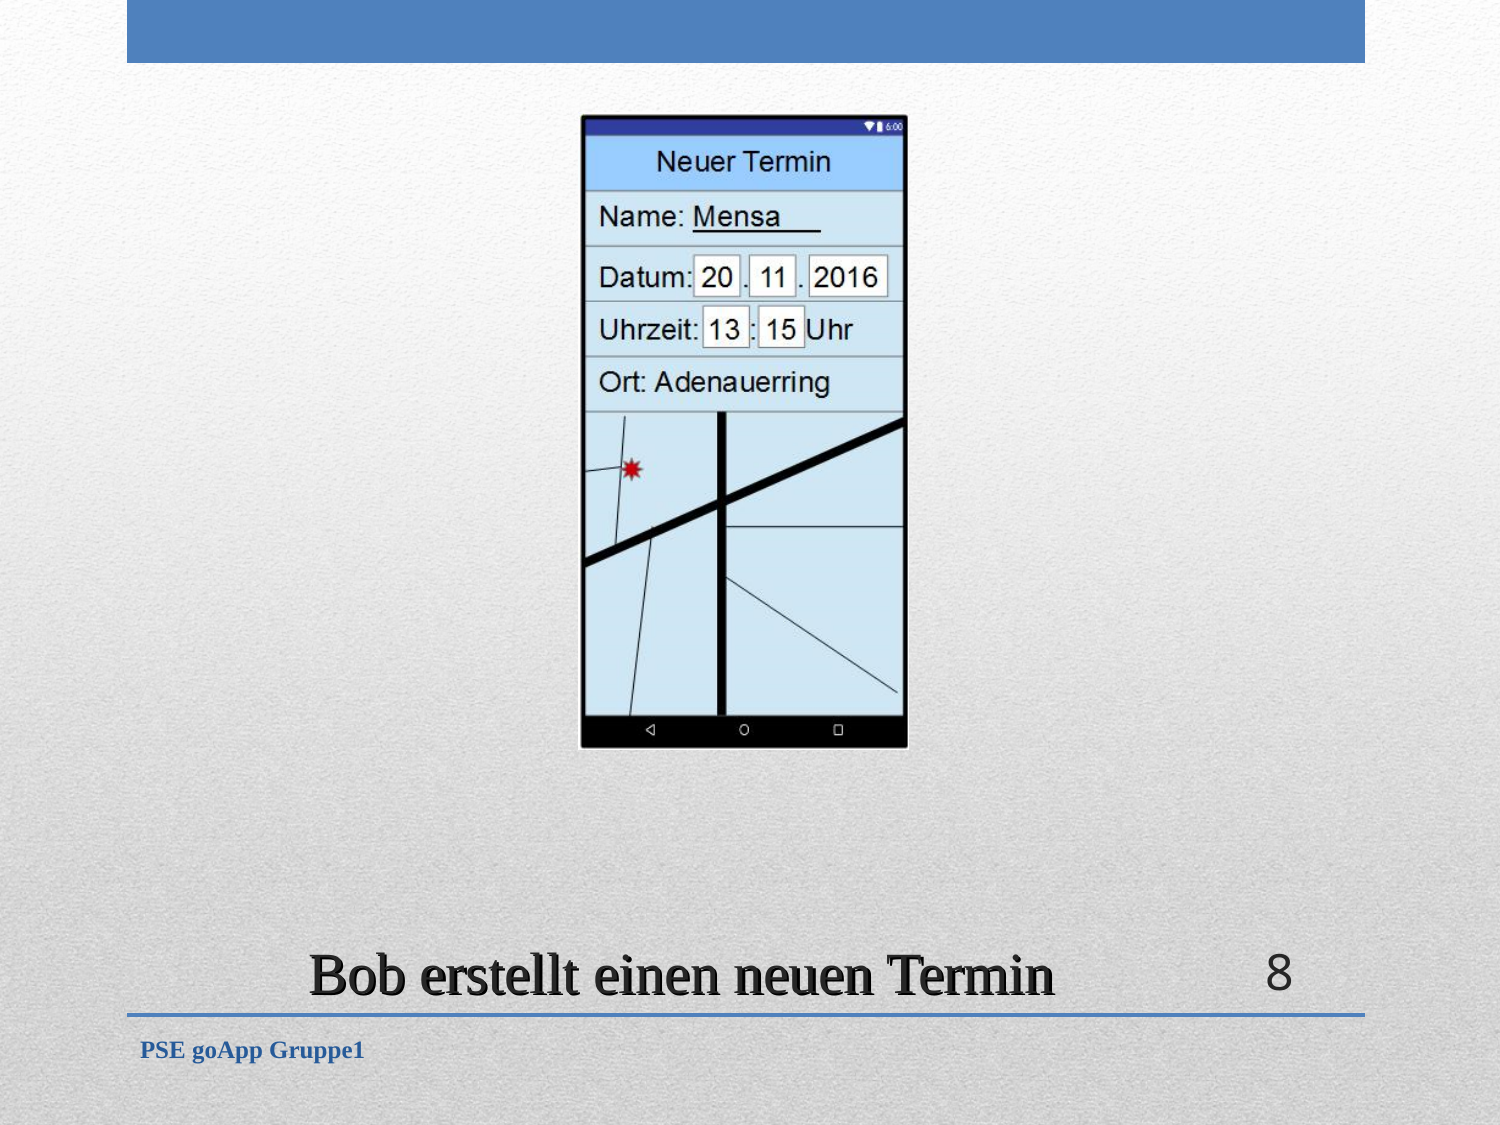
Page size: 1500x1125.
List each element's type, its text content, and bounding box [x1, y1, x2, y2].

text_box PSE goApp Gruppe1 [125, 1018, 925, 1079]
picture [578, 112, 909, 751]
text_box [1250, 933, 1376, 993]
title Bob erstellt einen neuen Termin [125, 750, 1238, 1013]
